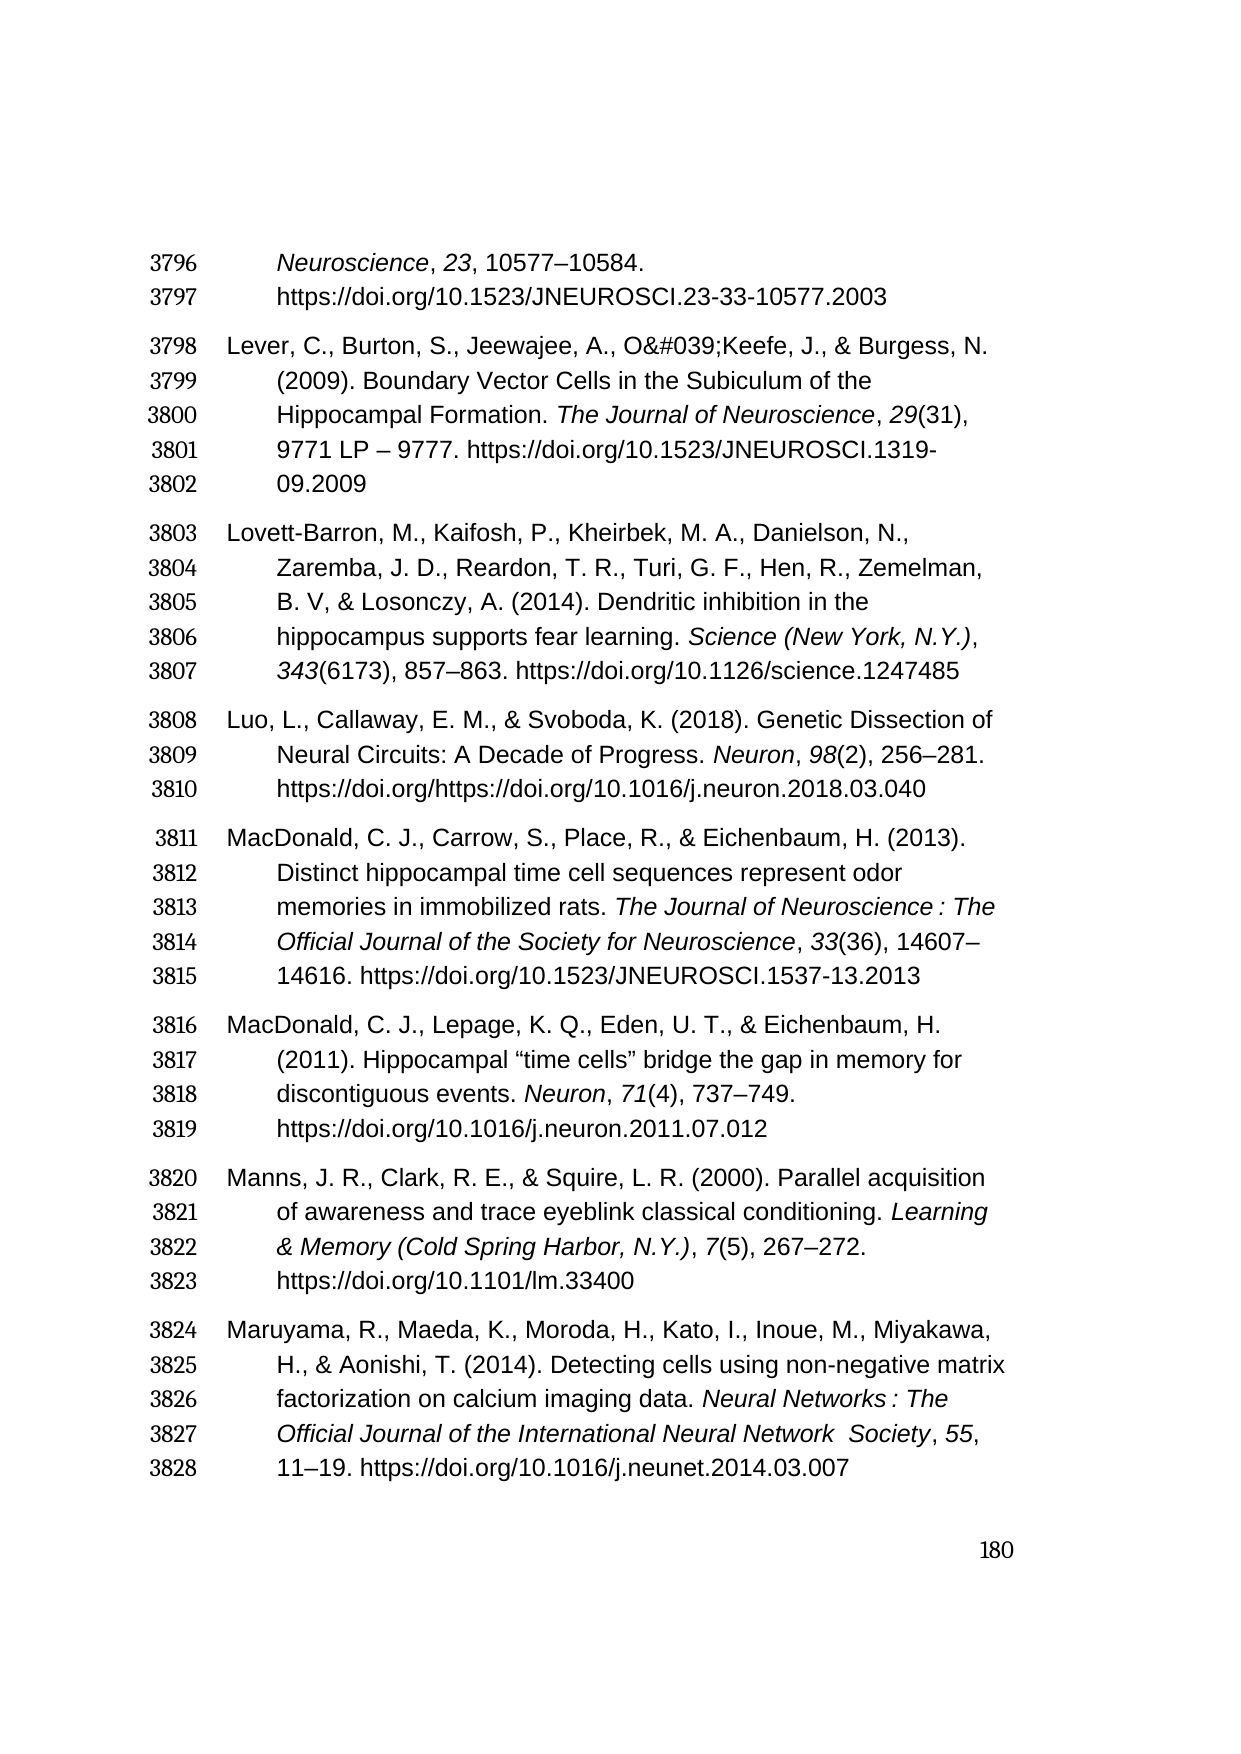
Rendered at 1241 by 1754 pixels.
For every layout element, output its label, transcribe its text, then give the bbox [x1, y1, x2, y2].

text Neuroscience, 23, 10577–10584. https://doi.org/10.1523/JNEUROSCI.23-33-10577.2003 [226, 248, 1014, 311]
text MacDonald, C. J., Lepage, K. Q., Eden, U. T., & Eichenbaum, H. (2011). Hippocampal “time cells” bridge the gap in memory for discontiguous events. Neuron, 71(4), 737–749. https://doi.org/10.1016/j.neuron.2011.07.012 [226, 1010, 1014, 1142]
text Luo, L., Callaway, E. M., & Svoboda, K. (2018). Genetic Dissection of Neural Circuits: A Decade of Progress. Neuron, 98(2), 256–281. https://doi.org/https://doi.org/10.1016/j.neuron.2018.03.040 [226, 705, 1014, 803]
text Lovett-Barron, M., Kaifosh, P., Kheirbek, M. A., Danielson, N., Zaremba, J. D., Reardon, T. R., Turi, G. F., Hen, R., Zemelman, B. V, & Losonczy, A. (2014). Dendritic inhibition in the hippocampus supports fear learning. Science (New York, N.Y.), 343(6173), 857–863. https://doi.org/10.1126/science.1247485 [226, 518, 1014, 685]
text Lever, C., Burton, S., Jeewajee, A., O&#039;Keefe, J., & Burgess, N. (2009). Boundary Vector Cells in the Subiculum of the Hippocampal Formation. The Journal of Neuroscience, 29(31), 9771 LP – 9777. https://doi.org/10.1523/JNEUROSCI.1319-09.2009 [226, 331, 1014, 498]
text MacDonald, C. J., Carrow, S., Place, R., & Eichenbaum, H. (2013). Distinct hippocampal time cell sequences represent odor memories in immobilized rats. The Journal of Neuroscience : The Official Journal of the Society for Neuroscience, 33(36), 14607–14616. https://doi.org/10.1523/JNEUROSCI.1537-13.2013 [226, 823, 1014, 990]
text Maruyama, R., Maeda, K., Moroda, H., Kato, I., Inoue, M., Miyakawa, H., & Aonishi, T. (2014). Detecting cells using non-negative matrix factorization on calcium imaging data. Neural Networks : The Official Journal of the International Neural Network Society, 55, 11–19. https://doi.org/10.1016/j.neunet.2014.03.007 [226, 1315, 1014, 1482]
text Manns, J. R., Clark, R. E., & Squire, L. R. (2000). Parallel acquisition of awareness and trace eyeblink classical conditioning. Learning & Memory (Cold Spring Harbor, N.Y.), 7(5), 267–272. https://doi.org/10.1101/lm.33400 [226, 1163, 1014, 1295]
